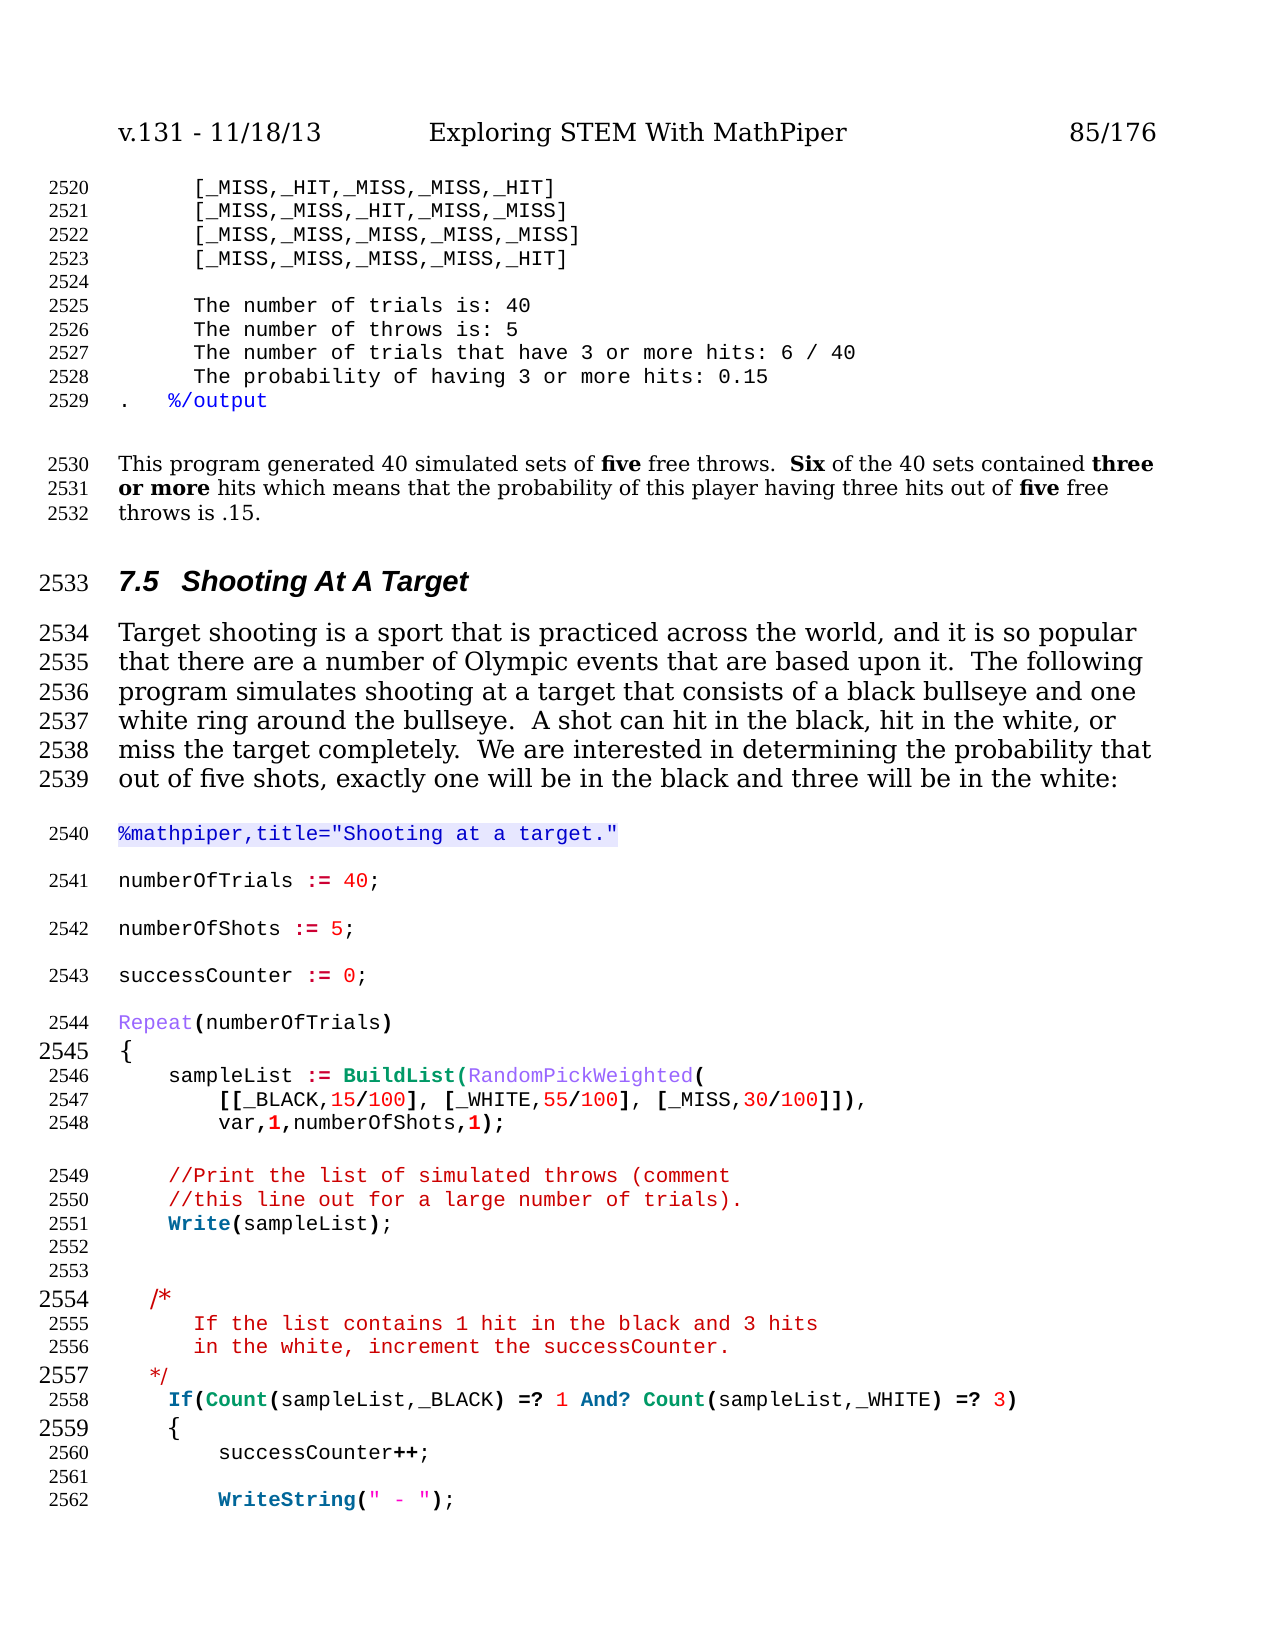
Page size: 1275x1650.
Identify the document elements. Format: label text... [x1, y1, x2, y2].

subtitle Shooting At A Target [118, 564, 1157, 597]
text [_MISS,_MISS,_MISS,_MISS,_HIT] [118, 248, 1157, 271]
text WriteString(" - "); [118, 1489, 1157, 1513]
text The number of trials that have 3 or more hits: 6 / 40 [118, 342, 1157, 366]
text */ [118, 1360, 1157, 1389]
text The number of throws is: 5 [118, 319, 1157, 342]
text If the list contains 1 hit in the black and 3 hits [118, 1313, 1157, 1337]
text . %/output [118, 389, 1157, 413]
text { [118, 1413, 1157, 1442]
text //this line out for a large number of trials). [118, 1189, 1157, 1213]
text The probability of having 3 or more hits: 0.15 [118, 366, 1157, 389]
text sampleList := BuildList(RandomPickWeighted( [118, 1065, 1157, 1089]
text The number of trials is: 40 [118, 295, 1157, 319]
text %mathpiper,title="Shooting at a target." [118, 823, 1157, 847]
text Target shooting is a sport that is practiced across the world, and it is so popular that there are a number of Olympic events that are based upon it. The following program simulates shooting at a target that consists of a black bullseye and one white ring around the bullseye. A shot can hit in the black, hit in the white, or miss the target completely. We are interested in determining the probability that out of five shots, exactly one will be in the black and three will be in the white: [118, 618, 1157, 793]
text var,1,numberOfShots,1); [118, 1112, 1157, 1136]
text in the white, increment the successCounter. [118, 1337, 1157, 1360]
text numberOfTrials := 40; [118, 870, 1157, 894]
text Repeat(numberOfTrials) [118, 1012, 1157, 1036]
text [_MISS,_HIT,_MISS,_MISS,_HIT] [118, 177, 1157, 200]
text This program generated 40 simulated sets of five free throws. Six of the 40 sets contained three or more hits which means that the probability of this player having three hits out of five free throws is .15. [118, 452, 1157, 525]
text [_MISS,_MISS,_HIT,_MISS,_MISS] [118, 200, 1157, 224]
text successCounter++; [118, 1442, 1157, 1466]
text successCounter := 0; [118, 965, 1157, 989]
text numberOfShots := 5; [118, 918, 1157, 941]
text //Print the list of simulated throws (comment [118, 1166, 1157, 1189]
text { [118, 1036, 1157, 1065]
text Write(sampleList); [118, 1213, 1157, 1236]
text [_MISS,_MISS,_MISS,_MISS,_MISS] [118, 224, 1157, 248]
text If(Count(sampleList,_BLACK) =? 1 And? Count(sampleList,_WHITE) =? 3) [118, 1389, 1157, 1413]
text [[_BLACK,15/100], [_WHITE,55/100], [_MISS,30/100]]), [118, 1089, 1157, 1112]
text /* [118, 1284, 1157, 1313]
